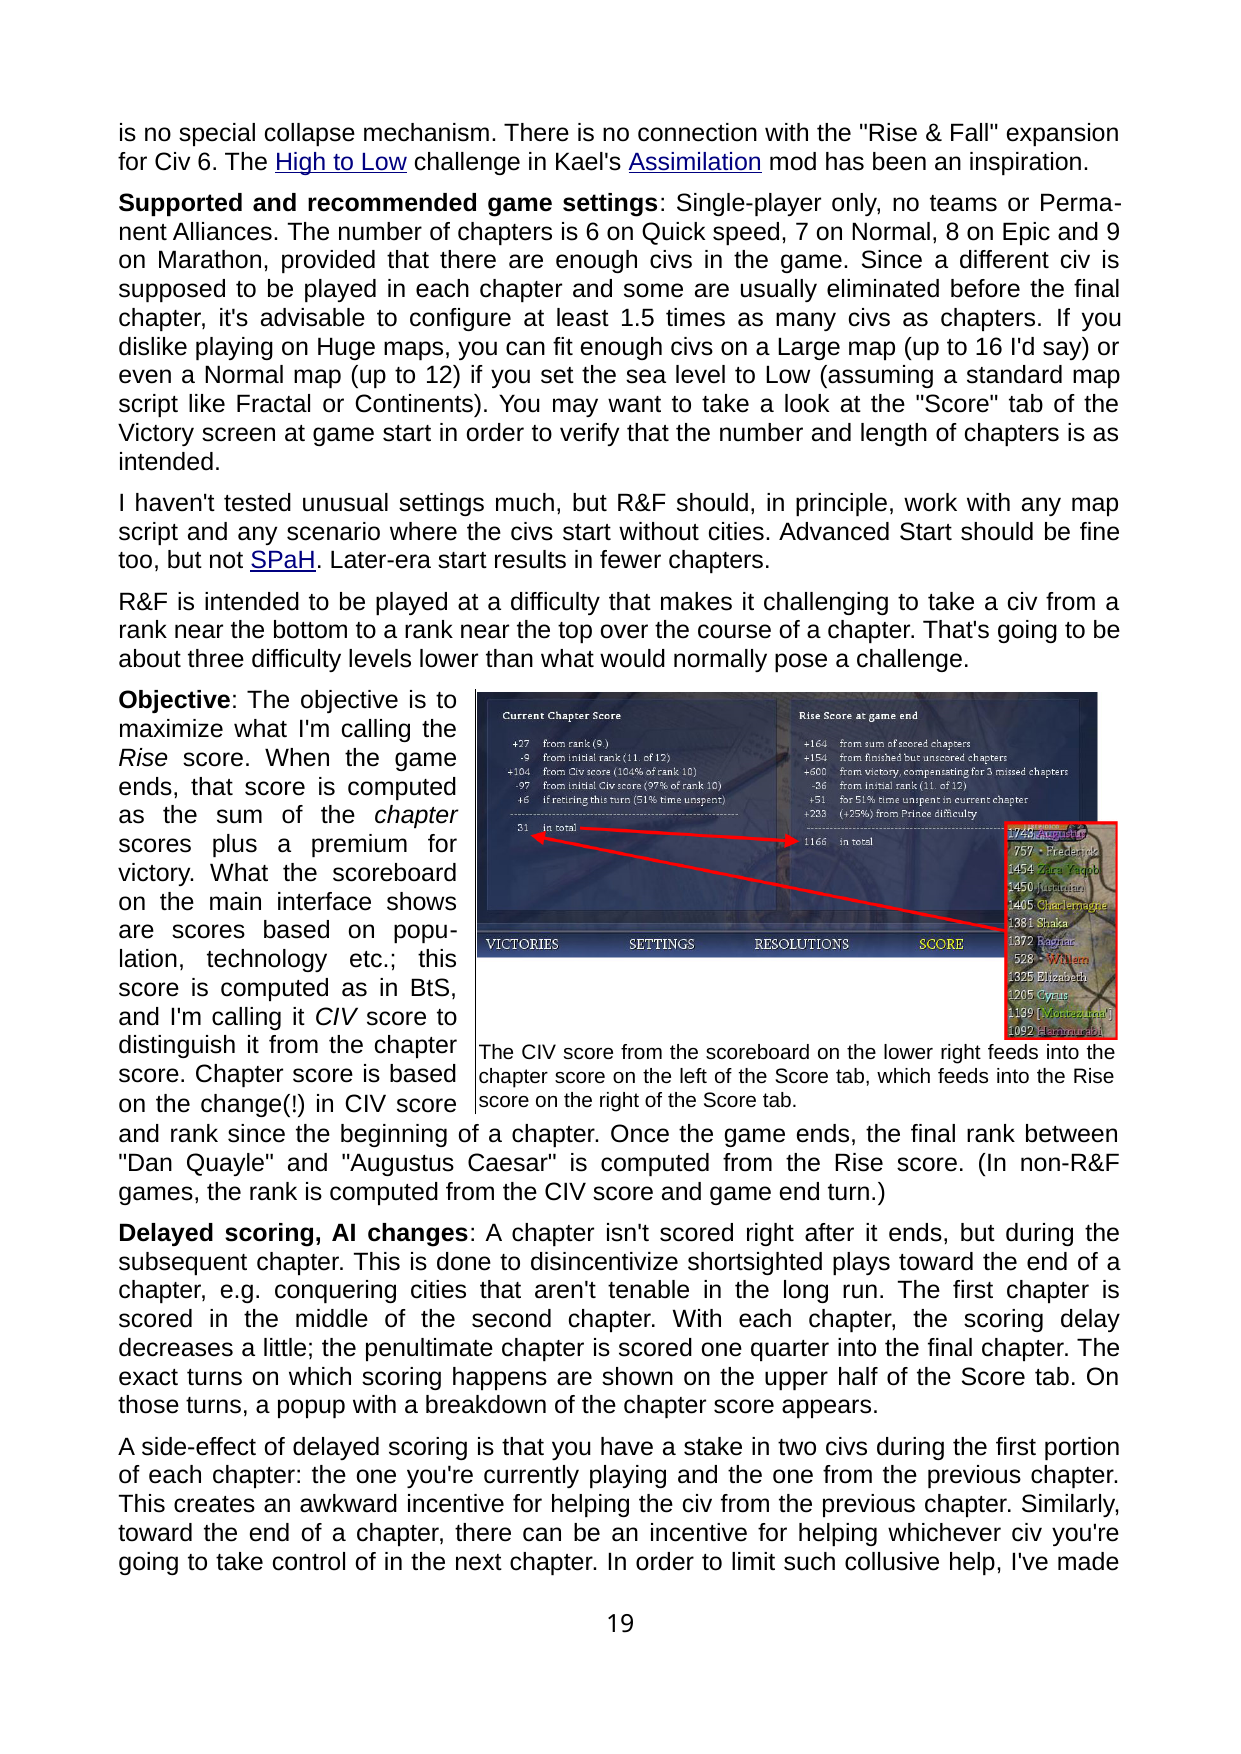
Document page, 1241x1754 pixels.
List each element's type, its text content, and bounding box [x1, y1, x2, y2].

text Delayed scoring, AI changes: A chapter isn't scored right after it ends, but during the subsequent chapter. This is done to disincentivize shortsighted plays toward the end of a chapter, e.g. conquering cities that aren't tenable in the long run. The first chapter is scored in the middle of the second chapter. With each chapter, the scoring delay decreases a little; the penultimate chapter is scored one quarter into the final chapter. The exact turns on which scoring happens are shown on the upper half of the Score tab. On those turns, a popup with a breakdown of the chapter score appears. [118, 1218, 1122, 1419]
text Objective: The objective is to maximize what I'm calling the Rise score. When the game ends, that score is computed as the sum of the chapter scores plus a premium for victory. What the scoreboard on the main interface shows are scores based on popu­lation, technology etc.; this score is computed as in BtS, and I'm calling it CIV score to distinguish it from the chapter score. Chapter score is based on the change(!) in CIV score and rank since the beginning of a chapter. Once the game ends, the final rank between "Dan Quayle" and "Augustus Caesar" is computed from the Rise score. (In non-R&F games, the rank is computed from the CIV score and game end turn.) [118, 686, 1122, 1206]
picture [476, 691, 1118, 1040]
text is no special collapse mechanism. There is no connection with the "Rise & Fall" expansion for Civ 6. The High to Low challenge in Kael's Assimilation mod has been an inspiration. [118, 118, 1122, 176]
text A side-effect of delayed scoring is that you have a stake in two civs during the first portion of each chapter: the one you're currently playing and the one from the previous chapter. This creates an awkward incentive for helping the civ from the previous chapter. Similarly, toward the end of a chapter, there can be an incentive for helping whichever civ you're going to take control of in the next chapter. In order to limit such collusive help, I've made [118, 1432, 1122, 1576]
text I haven't tested unusual settings much, but R&F should, in principle, work with any map script and any scenario where the civs start without cities. Advanced Start should be fine too, but not SPaH. Later-era start results in fewer chapters. [118, 488, 1122, 574]
text Supported and recommended game settings: Single-player only, no teams or Perma­nent Alliances. The number of chapters is 6 on Quick speed, 7 on Normal, 8 on Epic and 9 on Marathon, provided that there are enough civs in the game. Since a different civ is supposed to be played in each chapter and some are usually eliminated before the final chapter, it's advisable to configure at least 1.5 times as many civs as chapters. If you dislike playing on Huge maps, you can fit enough civs on a Large map (up to 16 I'd say) or even a Normal map (up to 12) if you set the sea level to Low (assuming a standard map script like Fractal or Continents). You may want to take a look at the "Score" tab of the Victory screen at game start in order to verify that the number and length of chapters is as intended. [118, 188, 1122, 476]
text R&F is intended to be played at a difficulty that makes it challenging to take a civ from a rank near the bottom to a rank near the top over the course of a chapter. That's going to be about three difficulty levels lower than what would normally pose a challenge. [118, 587, 1122, 673]
text The CIV score from the scoreboard on the lower right feeds into the chapter score on the left of the Score tab, which feeds into the Rise score on the right of the Score tab. [478, 1040, 1116, 1111]
